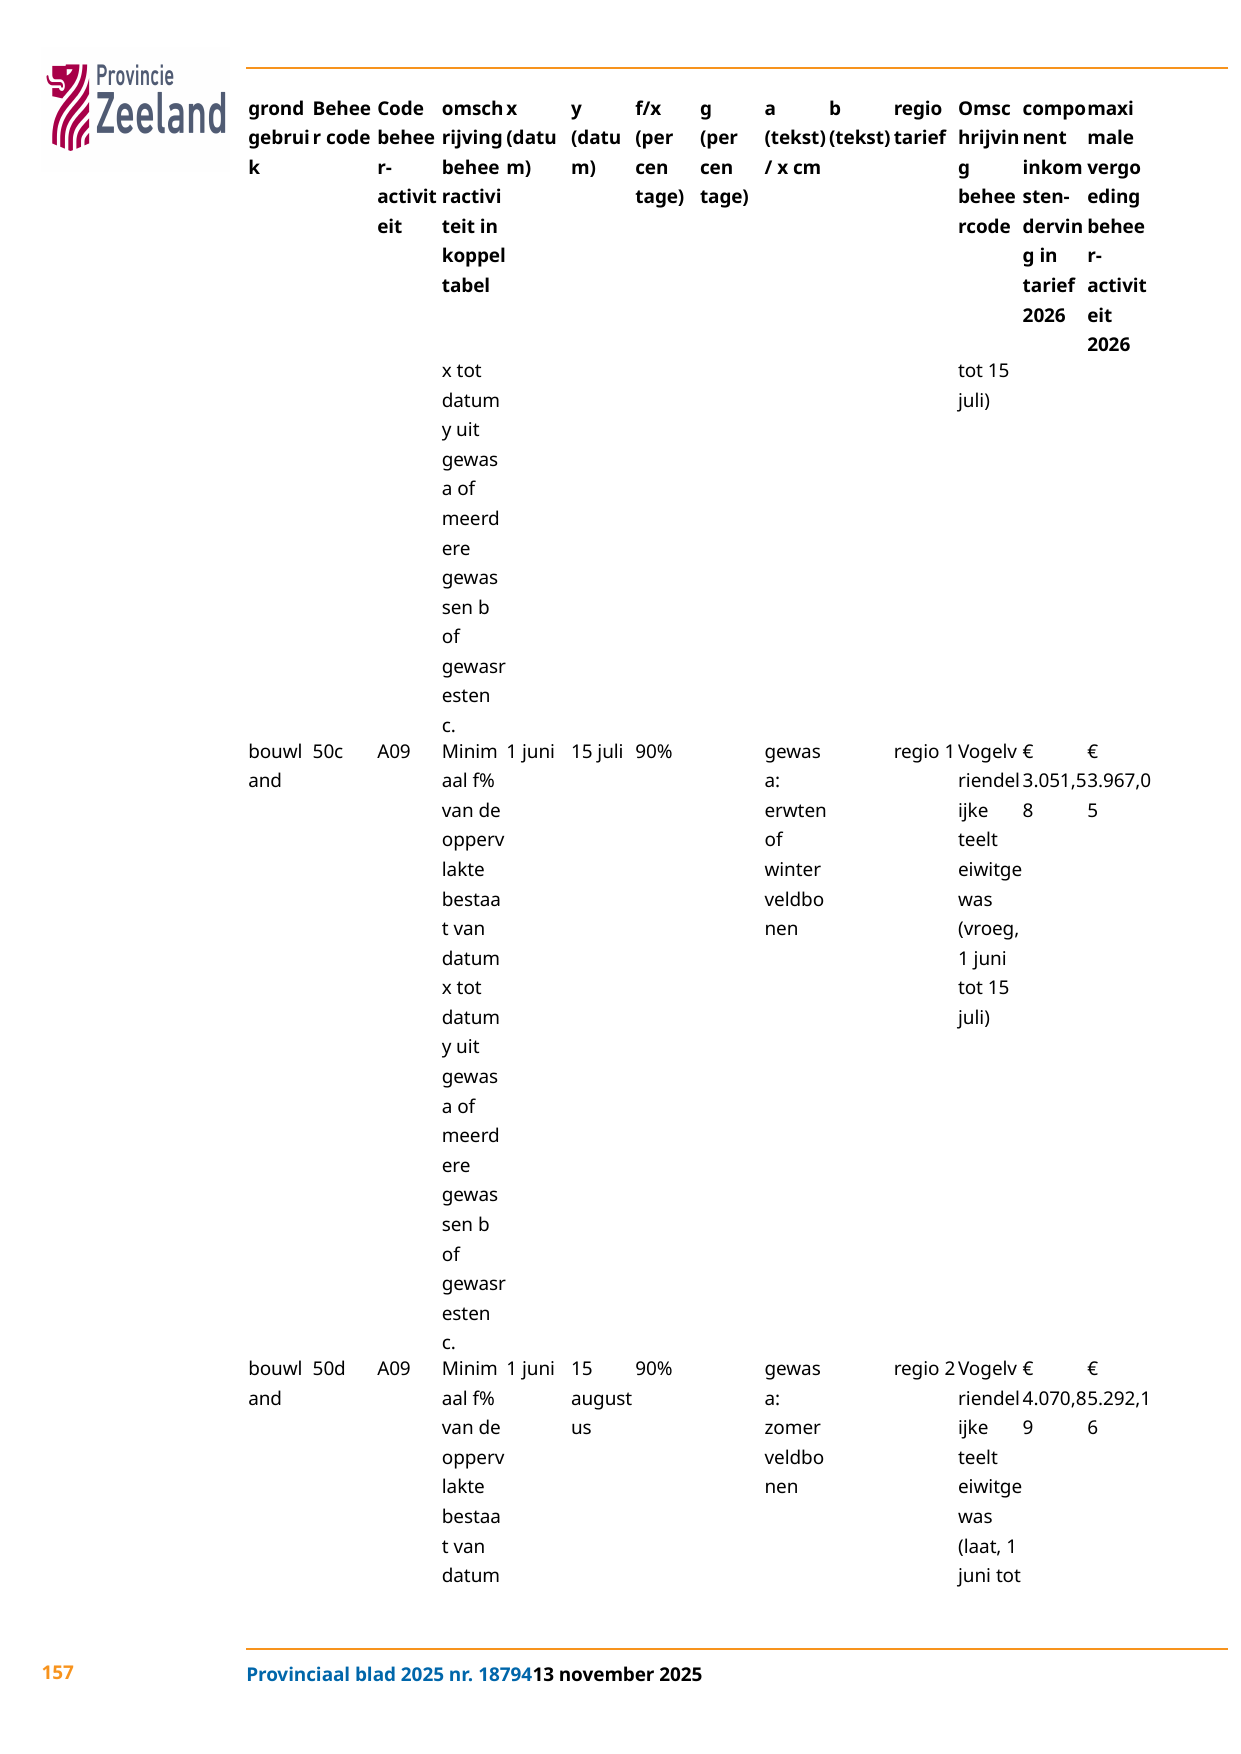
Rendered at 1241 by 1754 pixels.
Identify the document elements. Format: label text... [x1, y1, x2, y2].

table_cell [894, 357, 958, 738]
table_cell [635, 357, 700, 738]
table_cell bouwland [248, 1355, 312, 1588]
table_cell [829, 738, 893, 1355]
table_cell [377, 357, 442, 738]
table_header a (tekst) / x cm [764, 95, 829, 357]
table_cell 15 juli [571, 738, 635, 1355]
table_cell 90% [635, 738, 700, 1355]
table_header component inkomsten-derving in tarief 2026 [1023, 95, 1087, 357]
table_cell regio 1 [894, 738, 958, 1355]
table_cell [313, 357, 377, 738]
table_cell € 5.292,16 [1087, 1355, 1152, 1588]
table_header Code beheer-activiteit [377, 95, 442, 357]
table_cell 1 juni [506, 738, 571, 1355]
table_header Beheer code [313, 95, 377, 357]
table_cell [700, 357, 764, 738]
table_cell A09 [377, 1355, 442, 1588]
table_cell A09 [377, 738, 442, 1355]
table_header regio tarief [894, 95, 958, 357]
table_cell Minimaal f% van de oppervlakte bestaat van datum x tot datum y uit gewas a of meerdere gewassen b of gewasresten c. [442, 738, 506, 1355]
table_cell 90% [635, 1355, 700, 1588]
table_cell 15 augustus [571, 1355, 635, 1588]
table_cell [571, 357, 635, 738]
table_cell 1 juni [506, 1355, 571, 1588]
table_cell [829, 357, 893, 738]
table_header Omschrijving beheercode [958, 95, 1022, 357]
table_header g (per cen tage) [700, 95, 764, 357]
picture [41, 47, 231, 172]
table_header y (datum) [571, 95, 635, 357]
table_cell 50c [313, 738, 377, 1355]
table_cell [506, 357, 571, 738]
table_cell gewas a: erwten of winterveldbonen [764, 738, 829, 1355]
table_cell x tot datum y uit gewas a of meerdere gewassen b of gewasresten c. [442, 357, 506, 738]
table_cell Vogelvriendelijke teelt eiwitgewas (vroeg, 1 juni tot 15 juli) [958, 738, 1022, 1355]
table_cell bouwland [248, 738, 312, 1355]
table_cell € 4.070,89 [1023, 1355, 1087, 1588]
table_cell Vogelvriendelijke teelt eiwitgewas (laat, 1 juni tot [958, 1355, 1022, 1588]
table_cell Minimaal f% van de oppervlakte bestaat van datum [442, 1355, 506, 1588]
table_header x (datum) [506, 95, 571, 357]
table_cell [764, 357, 829, 738]
table_cell € 3.051,58 [1023, 738, 1087, 1355]
table_cell regio 2 [894, 1355, 958, 1588]
table_header grond gebruik [248, 95, 312, 357]
table_cell 50d [313, 1355, 377, 1588]
table_cell [700, 1355, 764, 1588]
table_cell [248, 357, 312, 738]
table_cell [700, 738, 764, 1355]
table_header b (tekst) [829, 95, 893, 357]
table_cell € 3.967,05 [1087, 738, 1152, 1355]
table_header omschrijving beheeractiviteit in koppeltabel [442, 95, 506, 357]
table_cell [1087, 357, 1152, 738]
table_cell [829, 1355, 893, 1588]
table_header f/x (per cen tage) [635, 95, 700, 357]
table_cell [1023, 357, 1087, 738]
table_cell gewas a: zomerveldbonen [764, 1355, 829, 1588]
table_header maximale vergoeding beheer-activiteit 2026 [1087, 95, 1152, 357]
table_cell tot 15 juli) [958, 357, 1022, 738]
